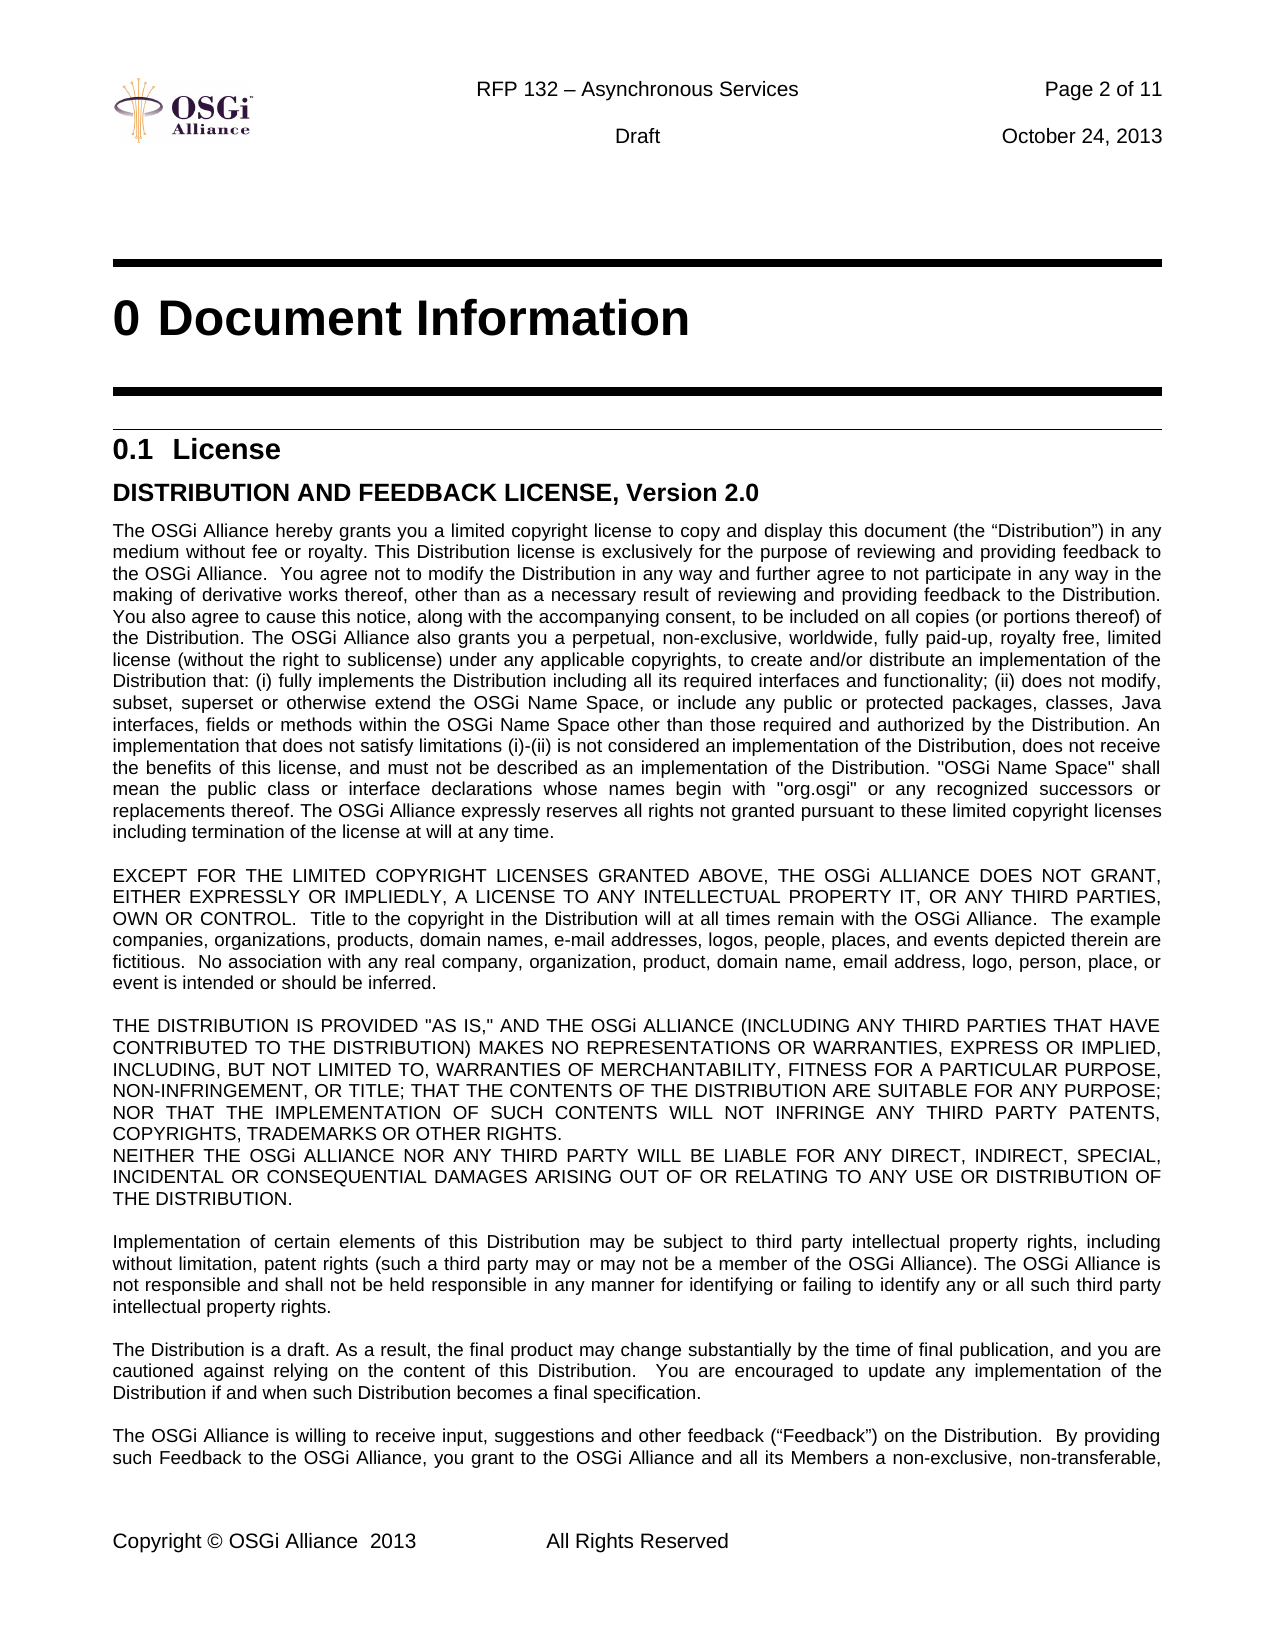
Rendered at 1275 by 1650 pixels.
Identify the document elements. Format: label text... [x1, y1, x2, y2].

text DISTRIBUTION AND FEEDBACK LICENSE, Version 2.0 [112, 478, 1162, 507]
text The OSGi Alliance is willing to receive input, suggestions and other feedback (“Feedback”) on the Distribution. By providing such Feedback to the OSGi Alliance, you grant to the OSGi Alliance and all its Members a non-exclusive, non-transferable, [112, 1425, 1162, 1468]
text The Distribution is a draft. As a result, the final product may change substantially by the time of final publication, and you are cautioned against relying on the content of this Distribution. You are encouraged to update any implementation of the Distribution if and when such Distribution becomes a final specification. [112, 1339, 1162, 1403]
text EXCEPT FOR THE LIMITED COPYRIGHT LICENSES GRANTED ABOVE, THE OSGi ALLIANCE DOES NOT GRANT, EITHER EXPRESSLY OR IMPLIEDLY, A LICENSE TO ANY INTELLECTUAL PROPERTY IT, OR ANY THIRD PARTIES, OWN OR CONTROL. Title to the copyright in the Distribution will at all times remain with the OSGi Alliance. The example companies, organizations, products, domain names, e-mail addresses, logos, people, places, and events depicted therein are fictitious. No association with any real company, organization, product, domain name, email address, logo, person, place, or event is intended or should be inferred. [112, 864, 1162, 994]
text Implementation of certain elements of this Distribution may be subject to third party intellectual property rights, including without limitation, patent rights (such a third party may or may not be a member of the OSGi Alliance). The OSGi Alliance is not responsible and shall not be held responsible in any manner for identifying or failing to identify any or all such third party intellectual property rights. [112, 1231, 1162, 1317]
subtitle License [112, 430, 1162, 466]
text THE DISTRIBUTION IS PROVIDED "AS IS," AND THE OSGi ALLIANCE (INCLUDING ANY THIRD PARTIES THAT HAVE CONTRIBUTED TO THE DISTRIBUTION) MAKES NO REPRESENTATIONS OR WARRANTIES, EXPRESS OR IMPLIED, INCLUDING, BUT NOT LIMITED TO, WARRANTIES OF MERCHANTABILITY, FITNESS FOR A PARTICULAR PURPOSE, NON-INFRINGEMENT, OR TITLE; THAT THE CONTENTS OF THE DISTRIBUTION ARE SUITABLE FOR ANY PURPOSE; NOR THAT THE IMPLEMENTATION OF SUCH CONTENTS WILL NOT INFRINGE ANY THIRD PARTY PATENTS, COPYRIGHTS, TRADEMARKS OR OTHER RIGHTS. [112, 1015, 1162, 1145]
text The OSGi Alliance hereby grants you a limited copyright license to copy and display this document (the “Distribution”) in any medium without fee or royalty. This Distribution license is exclusively for the purpose of reviewing and providing feedback to the OSGi Alliance. You agree not to modify the Distribution in any way and further agree to not participate in any way in the making of derivative works thereof, other than as a necessary result of reviewing and providing feedback to the Distribution. You also agree to cause this notice, along with the accompanying consent, to be included on all copies (or portions thereof) of the Distribution. The OSGi Alliance also grants you a perpetual, non-exclusive, worldwide, fully paid-up, royalty free, limited license (without the right to sublicense) under any applicable copyrights, to create and/or distribute an implementation of the Distribution that: (i) fully implements the Distribution including all its required interfaces and functionality; (ii) does not modify, subset, superset or otherwise extend the OSGi Name Space, or include any public or protected packages, classes, Java interfaces, fields or methods within the OSGi Name Space other than those required and authorized by the Distribution. An implementation that does not satisfy limitations (i)-(ii) is not considered an implementation of the Distribution, does not receive the benefits of this license, and must not be described as an implementation of the Distribution. "OSGi Name Space" shall mean the public class or interface declarations whose names begin with "org.osgi" or any recognized successors or replacements thereof. The OSGi Alliance expressly reserves all rights not granted pursuant to these limited copyright licenses including termination of the license at will at any time. [112, 519, 1162, 843]
picture [114, 78, 254, 143]
text NEITHER THE OSGi ALLIANCE NOR ANY THIRD PARTY WILL BE LIABLE FOR ANY DIRECT, INDIRECT, SPECIAL, INCIDENTAL OR CONSEQUENTIAL DAMAGES ARISING OUT OF OR RELATING TO ANY USE OR DISTRIBUTION OF THE DISTRIBUTION. [112, 1145, 1162, 1209]
subtitle Document Information [112, 260, 1162, 396]
